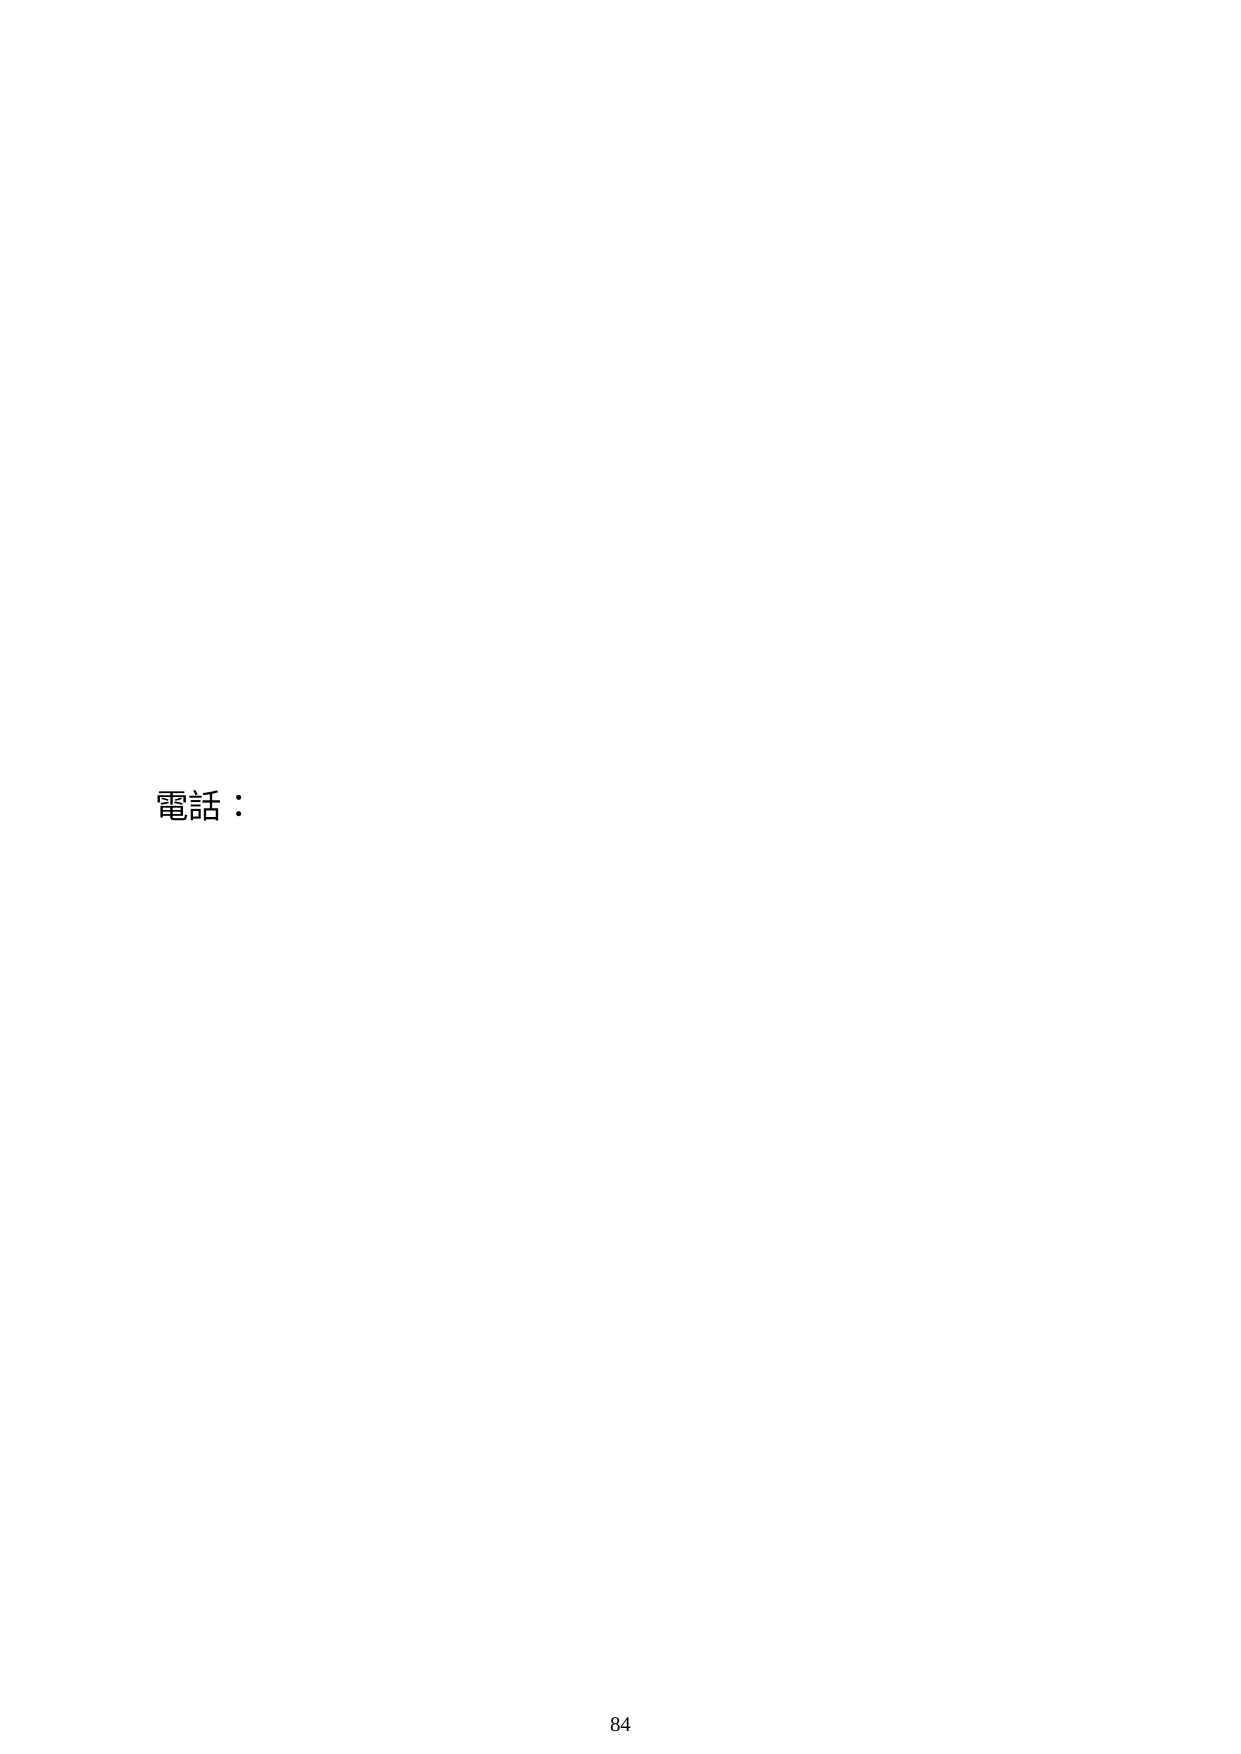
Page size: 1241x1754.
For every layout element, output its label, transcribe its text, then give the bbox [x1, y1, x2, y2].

text 電話： [89, 762, 1152, 825]
